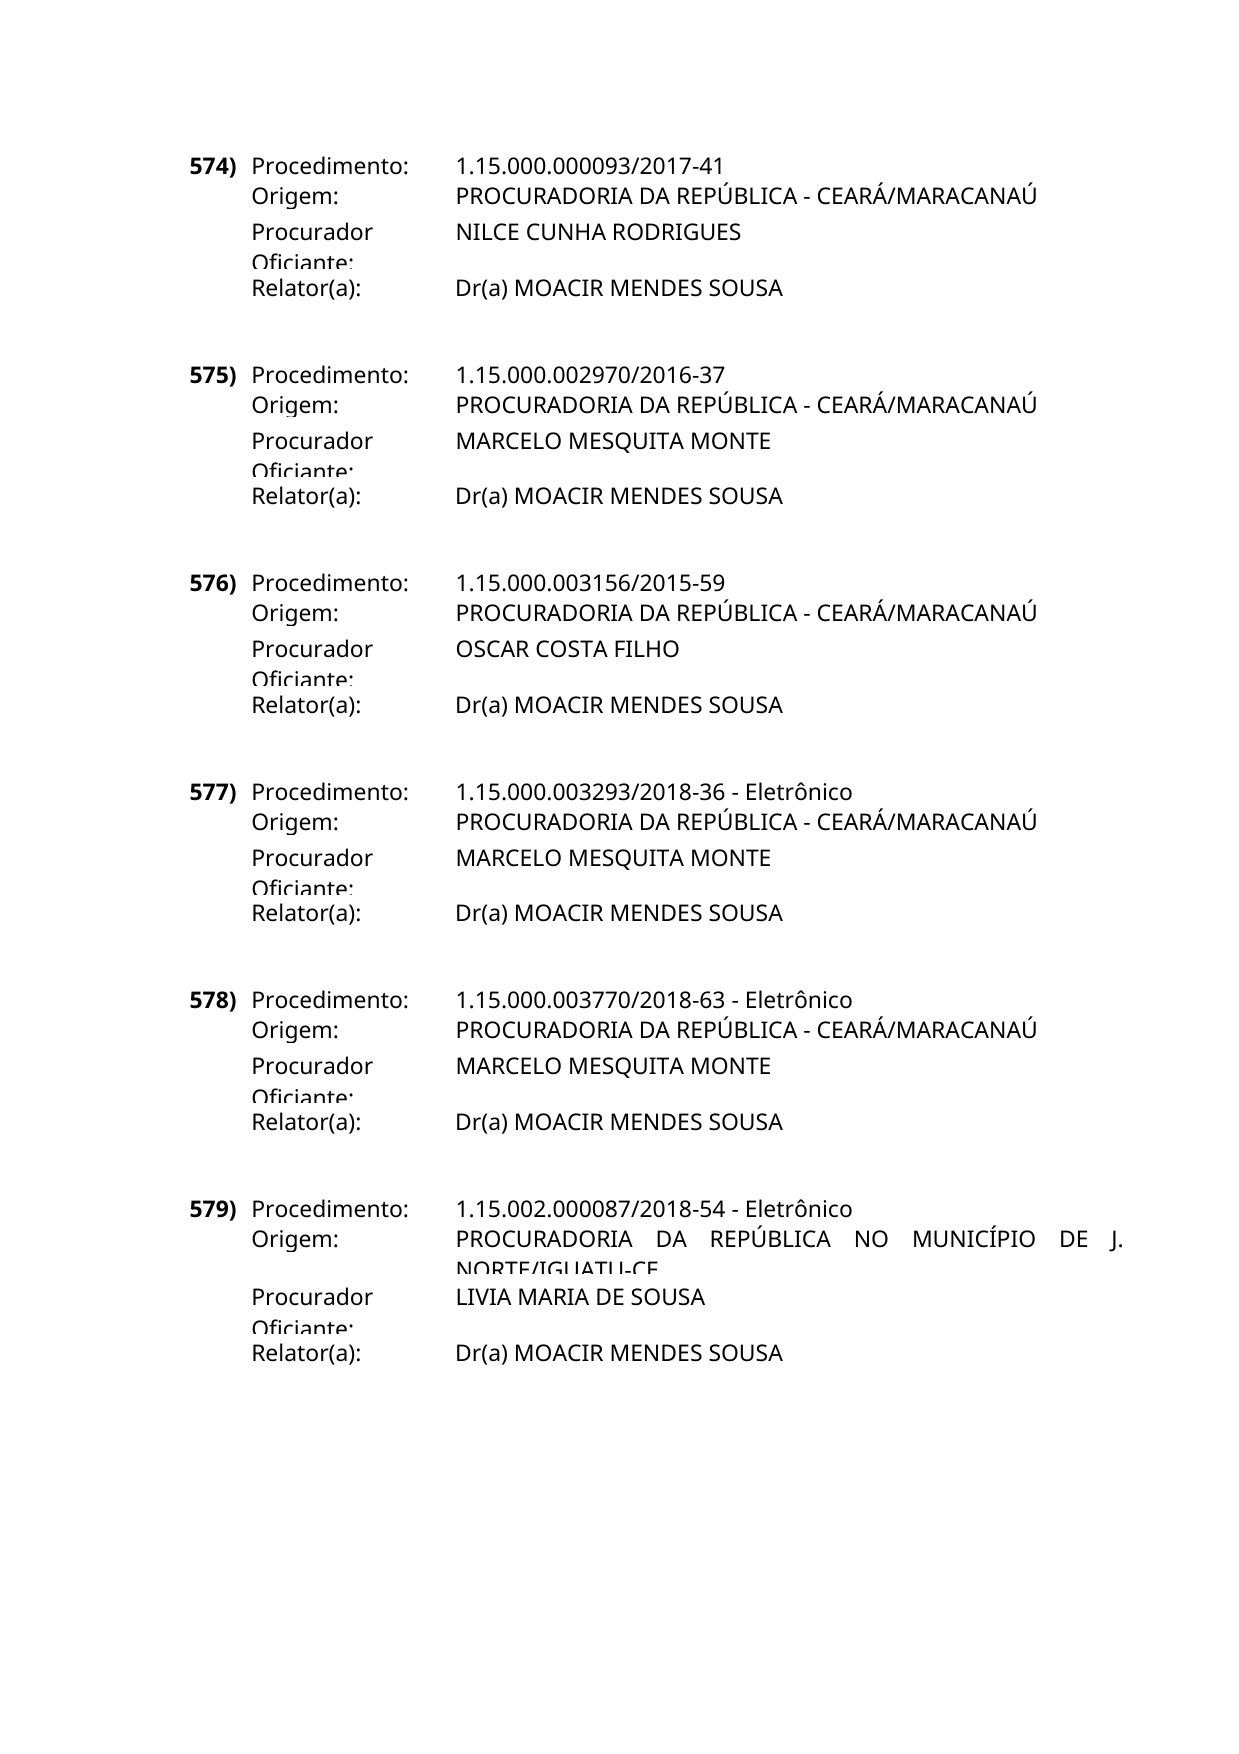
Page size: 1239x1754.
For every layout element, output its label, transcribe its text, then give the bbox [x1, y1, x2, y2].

table_cell Procedimento: [251, 567, 455, 596]
table_cell [0, 719, 189, 776]
table_cell 1.15.000.003156/2015-59 [455, 567, 1124, 596]
table_cell [251, 302, 455, 358]
table_cell Procurador Oficiante: [251, 216, 455, 268]
table_cell [251, 1251, 455, 1274]
table_cell [1125, 834, 1239, 842]
table_cell 575) [189, 359, 251, 387]
table_cell [0, 1014, 189, 1043]
table_cell [0, 302, 189, 358]
table_cell [455, 302, 1124, 358]
table_cell [0, 510, 189, 567]
table_cell [251, 719, 455, 776]
table_cell [189, 216, 251, 267]
table_cell [0, 1136, 189, 1193]
table_cell [251, 510, 455, 567]
table_header [1125, 0, 1239, 150]
table_cell [189, 180, 251, 208]
table_cell Origem: [251, 389, 455, 417]
table_cell [189, 1106, 251, 1136]
table_cell [189, 834, 251, 842]
table_cell 576) [189, 567, 251, 596]
table_cell [1125, 1136, 1239, 1193]
table_cell Origem: [251, 1014, 455, 1043]
table_cell 1.15.000.003293/2018-36 - Eletrônico [455, 776, 1124, 804]
table_cell [189, 719, 251, 776]
table_cell [0, 597, 189, 626]
table_header [455, 0, 1124, 150]
table_header Relator(a): [251, 689, 455, 717]
table_cell [1125, 209, 1239, 216]
table_header Dr(a) MOACIR MENDES SOUSA [455, 1106, 1122, 1134]
table_cell [189, 425, 251, 476]
table_cell [455, 1043, 1124, 1050]
table_cell PROCURADORIA DA REPÚBLICA - CEARÁ/MARACANAÚ [455, 180, 1124, 208]
table_cell [251, 1136, 455, 1193]
table_cell [0, 806, 189, 834]
table_header Relator(a): [251, 480, 455, 509]
table_cell 579) [189, 1193, 251, 1221]
table_cell [251, 1043, 455, 1050]
table_cell [251, 1274, 455, 1281]
table_cell [1125, 1106, 1239, 1136]
table_cell [189, 597, 251, 626]
table_cell [1125, 927, 1239, 984]
table_cell [0, 150, 189, 178]
table_cell [251, 927, 455, 984]
table_cell [0, 359, 189, 387]
table_cell NILCE CUNHA RODRIGUES [455, 216, 1124, 267]
table_cell 1.15.000.003770/2018-63 - Eletrônico [455, 984, 1124, 1013]
table_cell 1.15.002.000087/2018-54 - Eletrônico [455, 1193, 1124, 1221]
table_cell [0, 1274, 189, 1281]
table_cell Origem: [251, 180, 455, 208]
table_cell OSCAR COSTA FILHO [455, 633, 1124, 684]
table_cell [1125, 417, 1239, 424]
table_header Relator(a): [251, 897, 455, 926]
table_cell [1125, 216, 1239, 267]
table_cell [189, 1043, 251, 1050]
table_cell [0, 633, 189, 684]
table_cell Procurador Oficiante: [251, 633, 455, 686]
table_cell [1125, 150, 1239, 178]
table_cell [0, 209, 189, 216]
table_cell [1125, 597, 1239, 626]
table_header [0, 0, 189, 150]
table_cell [1125, 776, 1239, 804]
table_cell [0, 1251, 189, 1274]
table_cell [189, 302, 251, 358]
table_cell [1125, 984, 1239, 1013]
table_cell [1125, 1193, 1239, 1221]
table_cell [0, 425, 189, 476]
table_cell [1125, 567, 1239, 596]
table_cell [0, 272, 189, 302]
table_cell 1.15.000.002970/2016-37 [455, 359, 1124, 387]
table_cell [455, 1136, 1124, 1193]
table_cell Procurador Oficiante: [251, 1281, 455, 1334]
table_cell [1125, 180, 1239, 208]
table_header Dr(a) MOACIR MENDES SOUSA [455, 897, 1122, 926]
table_cell [455, 510, 1124, 567]
table_cell [189, 1274, 251, 1281]
table_cell [189, 1281, 251, 1332]
table_cell [0, 1106, 189, 1136]
table_cell Procurador Oficiante: [251, 1050, 455, 1103]
table_cell [189, 272, 251, 302]
table_cell [1125, 1043, 1239, 1050]
table_cell [0, 984, 189, 1013]
table_cell MARCELO MESQUITA MONTE [455, 842, 1124, 893]
table_cell [455, 927, 1124, 984]
table_cell [0, 480, 189, 510]
table_cell [1125, 480, 1239, 510]
table_cell [455, 626, 1124, 633]
table_cell [1125, 897, 1239, 927]
table_cell [455, 719, 1124, 776]
table_header Dr(a) MOACIR MENDES SOUSA [455, 272, 1122, 300]
table_cell [1125, 510, 1239, 567]
table_cell PROCURADORIA DA REPÚBLICA NO MUNICÍPIO DE J. NORTE/IGUATU-CE [455, 1223, 1124, 1274]
table_cell [189, 209, 251, 216]
table_cell 1.15.000.000093/2017-41 [455, 150, 1124, 178]
table_cell [0, 927, 189, 984]
table_cell [0, 834, 189, 842]
table_cell [251, 209, 455, 216]
table_cell [0, 1043, 189, 1050]
table_cell Origem: [251, 597, 455, 626]
table_cell [251, 417, 455, 424]
table_cell [189, 1337, 251, 1367]
table_cell [1125, 1337, 1239, 1367]
table_cell LIVIA MARIA DE SOUSA [455, 1281, 1124, 1332]
table_cell [1125, 1050, 1239, 1101]
table_cell PROCURADORIA DA REPÚBLICA - CEARÁ/MARACANAÚ [455, 389, 1124, 417]
table_cell [189, 510, 251, 567]
table_cell [0, 180, 189, 208]
table_cell 574) [189, 150, 251, 178]
table_cell [0, 216, 189, 267]
table_cell [0, 626, 189, 633]
table_cell [189, 1251, 251, 1274]
table_cell [1125, 842, 1239, 893]
table_cell Origem: [251, 1223, 455, 1251]
table_cell MARCELO MESQUITA MONTE [455, 1050, 1124, 1101]
table_header Dr(a) MOACIR MENDES SOUSA [455, 1337, 1122, 1365]
table_cell [1125, 1014, 1239, 1043]
table_cell [189, 842, 251, 893]
table_cell Procurador Oficiante: [251, 425, 455, 477]
table_cell 578) [189, 984, 251, 1013]
table_cell 577) [189, 776, 251, 804]
table_cell [0, 1281, 189, 1332]
table_cell [1125, 1274, 1239, 1281]
table_cell [1125, 689, 1239, 719]
table_cell [0, 1223, 189, 1251]
table_cell [1125, 389, 1239, 417]
table_cell [455, 834, 1124, 842]
table_cell [189, 927, 251, 984]
table_cell [189, 806, 251, 834]
table_cell [0, 1193, 189, 1221]
table_cell [0, 842, 189, 893]
table_header Dr(a) MOACIR MENDES SOUSA [455, 480, 1122, 509]
table_header Relator(a): [251, 1337, 455, 1365]
table_cell [1125, 633, 1239, 684]
table_cell [189, 1223, 251, 1251]
table_cell [455, 1274, 1124, 1281]
table_cell [1125, 425, 1239, 476]
table_cell [0, 1050, 189, 1101]
table_cell [1125, 1251, 1239, 1274]
table_cell [455, 209, 1124, 216]
table_header [251, 0, 455, 150]
table_cell [189, 897, 251, 927]
table_cell [0, 389, 189, 417]
table_cell [1125, 806, 1239, 834]
table_cell [0, 417, 189, 424]
table_cell PROCURADORIA DA REPÚBLICA - CEARÁ/MARACANAÚ [455, 806, 1124, 834]
table_cell [189, 417, 251, 424]
table_cell [189, 633, 251, 684]
table_cell [1125, 719, 1239, 776]
table_cell [189, 389, 251, 417]
table_cell [0, 897, 189, 927]
table_cell Procedimento: [251, 776, 455, 804]
table_cell [0, 567, 189, 596]
table_header Relator(a): [251, 1106, 455, 1134]
table_cell [455, 417, 1124, 424]
table_cell [1125, 359, 1239, 387]
table_header [189, 0, 251, 150]
table_cell [1125, 1281, 1239, 1332]
table_cell [189, 689, 251, 719]
table_header Relator(a): [251, 272, 455, 300]
table_cell [251, 626, 455, 633]
table_cell [251, 834, 455, 842]
table_cell Procedimento: [251, 1193, 455, 1221]
table_cell Procedimento: [251, 150, 455, 178]
table_header Dr(a) MOACIR MENDES SOUSA [455, 689, 1122, 717]
table_cell [0, 689, 189, 719]
table_cell [1125, 272, 1239, 302]
table_cell [0, 776, 189, 804]
table_cell [0, 1337, 189, 1367]
table_cell [1125, 626, 1239, 633]
table_cell [189, 1136, 251, 1193]
table_cell [189, 480, 251, 510]
table_cell MARCELO MESQUITA MONTE [455, 425, 1124, 476]
table_cell [1125, 1223, 1239, 1251]
table_cell PROCURADORIA DA REPÚBLICA - CEARÁ/MARACANAÚ [455, 597, 1124, 626]
table_cell Origem: [251, 806, 455, 834]
table_cell PROCURADORIA DA REPÚBLICA - CEARÁ/MARACANAÚ [455, 1014, 1124, 1043]
table_cell [1125, 302, 1239, 358]
table_cell Procedimento: [251, 984, 455, 1013]
table_cell [189, 1014, 251, 1043]
table_cell Procedimento: [251, 359, 455, 387]
table_cell [189, 1050, 251, 1101]
table_cell [189, 626, 251, 633]
table_cell Procurador Oficiante: [251, 842, 455, 894]
